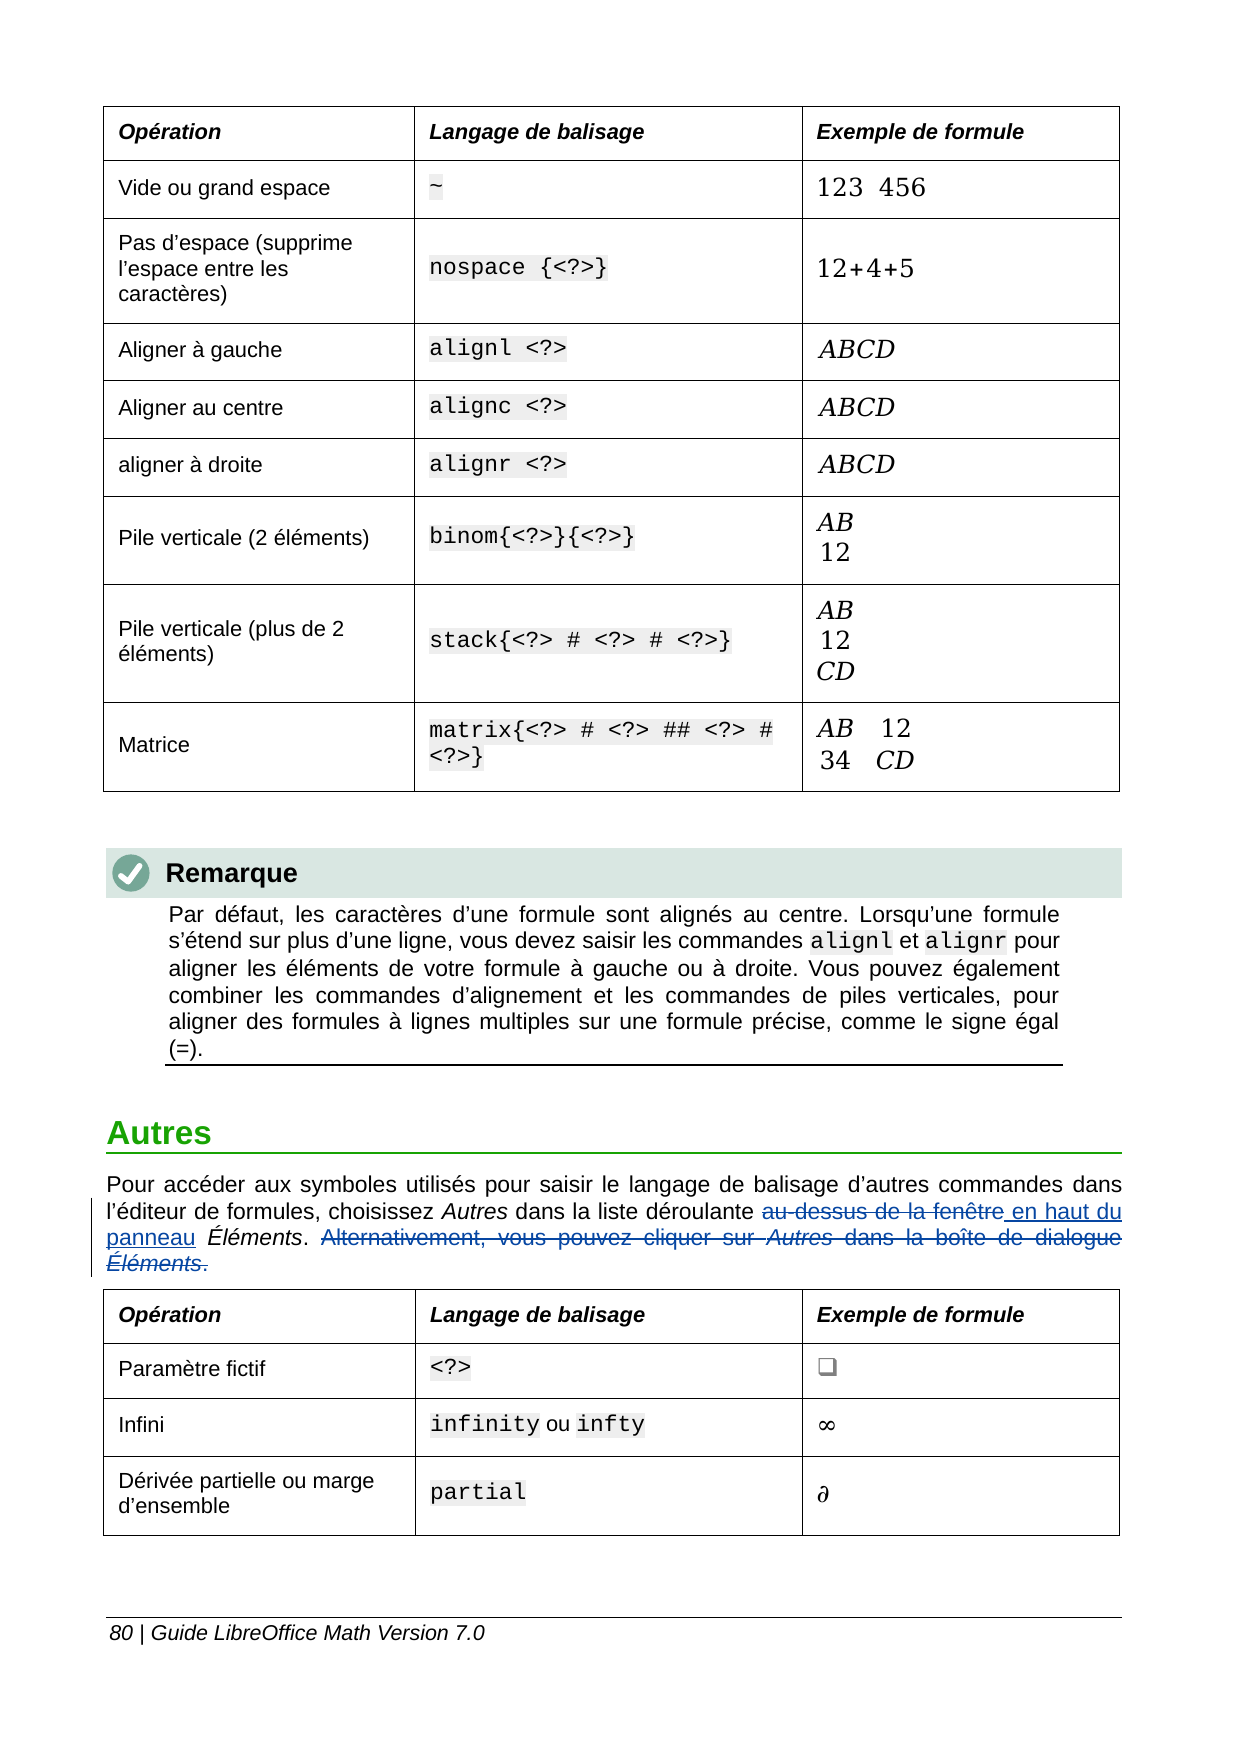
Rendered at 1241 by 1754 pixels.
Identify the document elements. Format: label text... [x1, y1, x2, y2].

table_cell Vide ou grand espace [104, 161, 414, 218]
table_cell [803, 381, 1119, 438]
table_cell nospace {<?>} [415, 219, 802, 322]
table_cell [803, 1399, 1119, 1456]
table_cell Aligner à gauche [104, 324, 414, 380]
table_cell infinity ou infty [416, 1399, 802, 1456]
table_cell [803, 161, 1119, 218]
text Pour accéder aux symboles utilisés pour saisir le langage de balisage d’autres commandes dans l’éditeur de formules, choisissez Autres dans la liste déroulante en haut du panneau Éléments. [106, 1171, 1122, 1277]
table_cell [803, 324, 1119, 380]
table_header Exemple de formule [803, 1290, 1119, 1343]
table_header Opération [104, 107, 414, 160]
table_cell Aligner au centre [104, 381, 414, 438]
table_cell Pas d’espace (supprime l’espace entre les caractères) [104, 219, 414, 322]
table_cell ~ [415, 161, 802, 218]
table_cell aligner à droite [104, 439, 414, 496]
table_cell [803, 439, 1119, 496]
table_cell Pile verticale (plus de 2 éléments) [104, 585, 414, 702]
table_cell Paramètre fictif [104, 1344, 415, 1398]
table_header Exemple de formule [803, 107, 1119, 160]
table_cell binom{<?>}{<?>} [415, 497, 802, 584]
table_cell alignc <?> [415, 381, 802, 438]
table_cell [803, 585, 1119, 702]
table_cell alignl <?> [415, 324, 802, 380]
table_cell Matrice [104, 703, 414, 791]
subtitle Autres [106, 1113, 1122, 1152]
table_cell [803, 219, 1119, 322]
table_cell partial [416, 1457, 802, 1535]
text Par défaut, les caractères d’une formule sont alignés au centre. Lorsqu’une formule s’étend sur plus d’une ligne, vous devez saisir les commandes alignl et alignr pour aligner les éléments de votre formule à gauche ou à droite. Vous pouvez également combiner les commandes d’alignement et les commandes de piles verticales, pour aligner des formules à lignes multiples sur une formule précise, comme le signe égal (=). [165, 898, 1063, 1064]
table_cell Pile verticale (2 éléments) [104, 497, 414, 584]
table_cell alignr <?> [415, 439, 802, 496]
table_cell [803, 497, 1119, 584]
table_cell <?> [416, 1344, 802, 1398]
table_cell Dérivée partielle ou marge d’ensemble [104, 1457, 415, 1535]
table_cell matrix{<?> # <?> ## <?> # <?>} [415, 703, 802, 791]
table_cell Infini [104, 1399, 415, 1456]
subtitle Remarque [106, 848, 1122, 898]
table_header Langage de balisage [415, 107, 802, 160]
table_header Langage de balisage [416, 1290, 802, 1343]
table_cell [803, 703, 1119, 791]
table_cell [803, 1457, 1119, 1535]
table_cell [803, 1344, 1119, 1398]
table_cell stack{<?> # <?> # <?>} [415, 585, 802, 702]
table_header Opération [104, 1290, 415, 1343]
